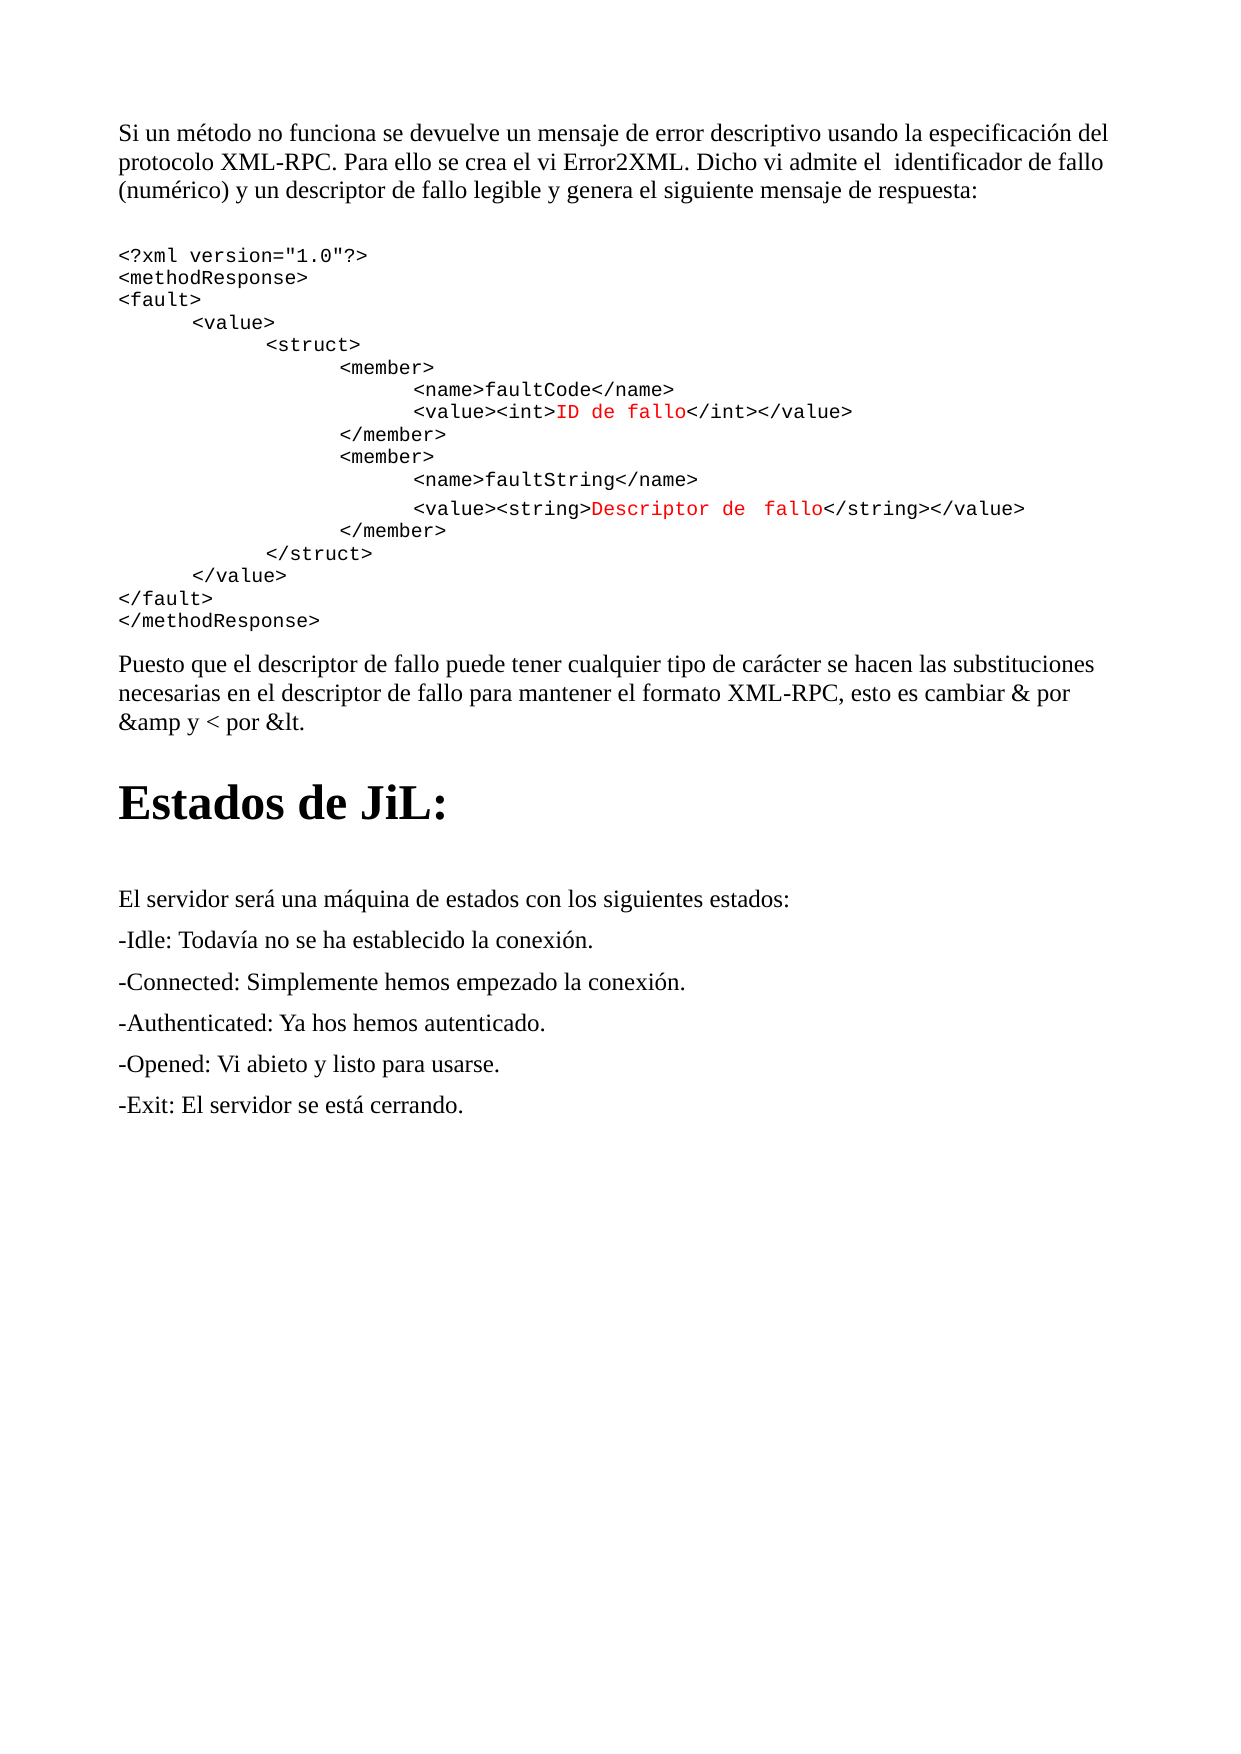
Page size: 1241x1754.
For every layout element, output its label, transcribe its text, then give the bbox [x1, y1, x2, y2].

text -Connected: Simplemente hemos empezado la conexión. [118, 967, 1122, 995]
text <name>faultString</name> [413, 469, 1122, 492]
text <member> [339, 358, 1122, 380]
text </fault> [118, 588, 1122, 611]
text <?xml version="1.0"?> [118, 246, 1122, 268]
text El servidor será una máquina de estados con los siguientes estados: [118, 884, 1122, 913]
text <value> [192, 313, 1122, 335]
text -Opened: Vi abieto y listo para usarse. [118, 1049, 1122, 1078]
text -Exit: El servidor se está cerrando. [118, 1090, 1122, 1119]
text -Authenticated: Ya hos hemos autenticado. [118, 1008, 1122, 1037]
text -Idle: Todavía no se ha establecido la conexión. [118, 925, 1122, 954]
subtitle Estados de JiL: [118, 773, 1122, 830]
text Puesto que el descriptor de fallo puede tener cualquier tipo de carácter se hacen las substituciones necesarias en el descriptor de fallo para mantener el formato XML-RPC, esto es cambiar & por &amp y < por &lt. [118, 649, 1122, 735]
text Si un método no funciona se devuelve un mensaje de error descriptivo usando la especificación del protocolo XML-RPC. Para ello se crea el vi Error2XML. Dicho vi admite el identificador de fallo (numérico) y un descriptor de fallo legible y genera el siguiente mensaje de respuesta: [118, 118, 1122, 204]
text <member> [339, 447, 1122, 469]
text </methodResponse> [118, 611, 1122, 633]
text <methodResponse> [118, 268, 1122, 290]
text <fault> [118, 290, 1122, 313]
text </value> [192, 566, 1122, 588]
text <value><int>ID de fallo</int></value> [413, 402, 1122, 425]
text </member> [339, 425, 1122, 447]
text <struct> [266, 335, 1122, 358]
text <value><string>Descriptor de fallo</string></value> [413, 492, 1122, 521]
text </struct> [266, 544, 1122, 566]
text <name>faultCode</name> [413, 380, 1122, 402]
text </member> [339, 521, 1122, 544]
